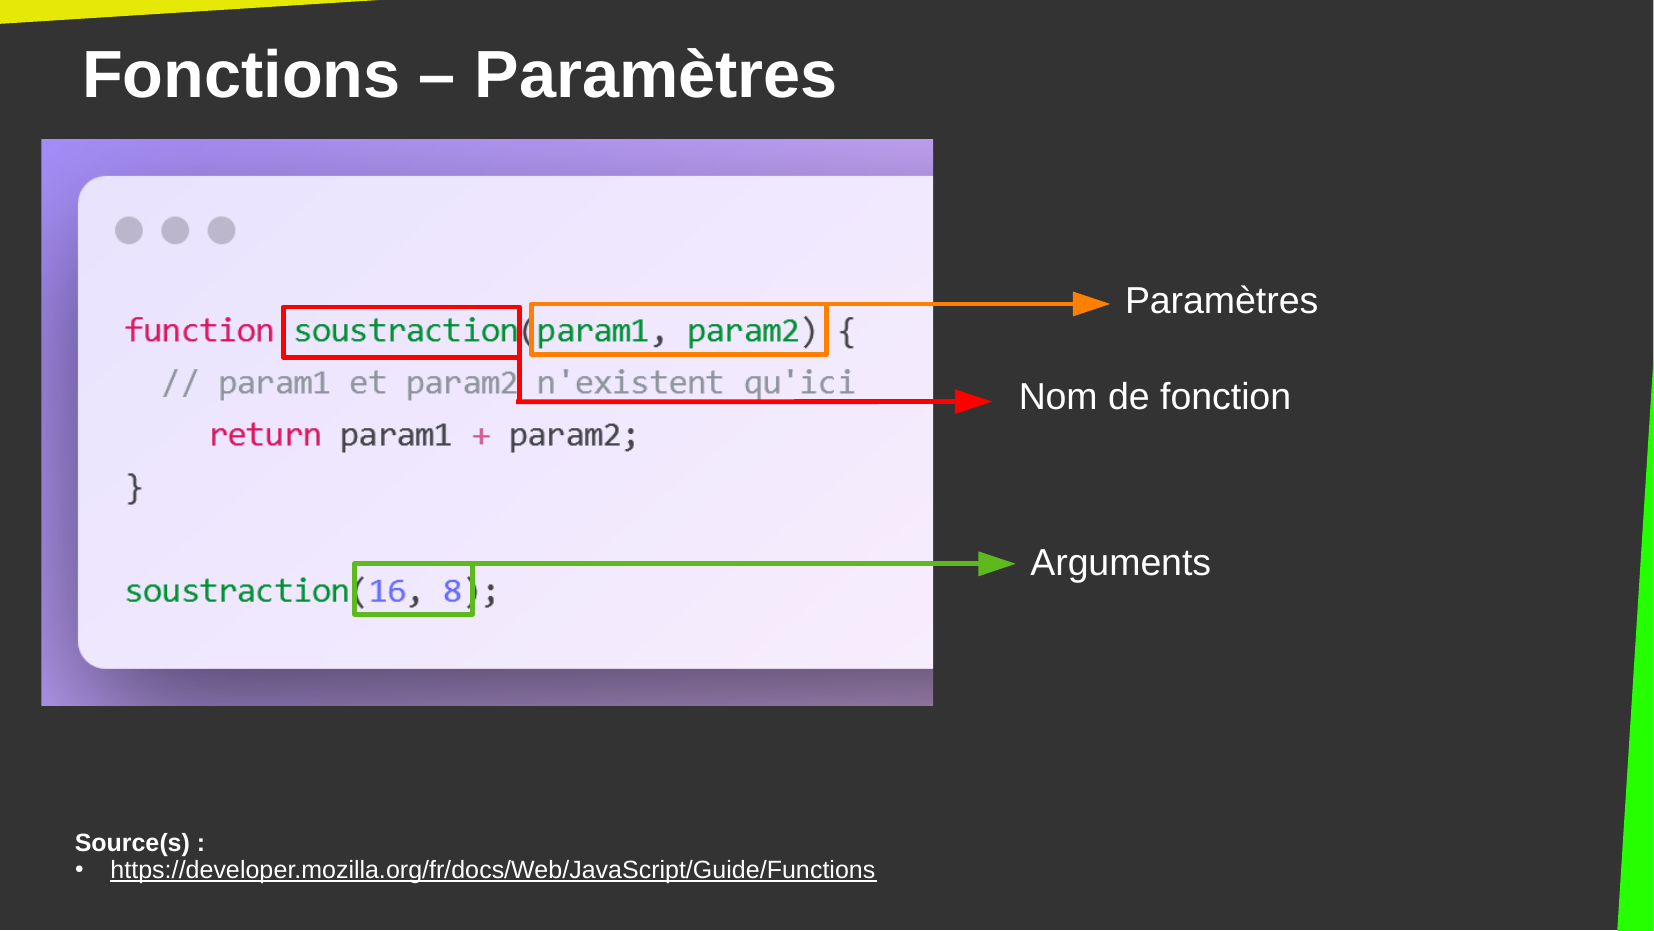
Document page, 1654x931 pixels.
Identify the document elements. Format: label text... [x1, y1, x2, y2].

picture [41, 139, 934, 706]
text_box Source(s) : https://developer.mozilla.org/fr/docs/Web/JavaScript/Guide/Functions [60, 820, 1583, 892]
text_box Arguments [1015, 533, 1264, 591]
text_box [0, 0, 380, 24]
text_box Nom de fonction [1003, 368, 1323, 438]
text_box Paramètres [1110, 271, 1359, 329]
title Fonctions – Paramètres [82, 37, 1571, 114]
picture [357, 566, 470, 612]
picture [534, 306, 824, 352]
text_box [1617, 349, 1654, 931]
picture [286, 309, 517, 355]
